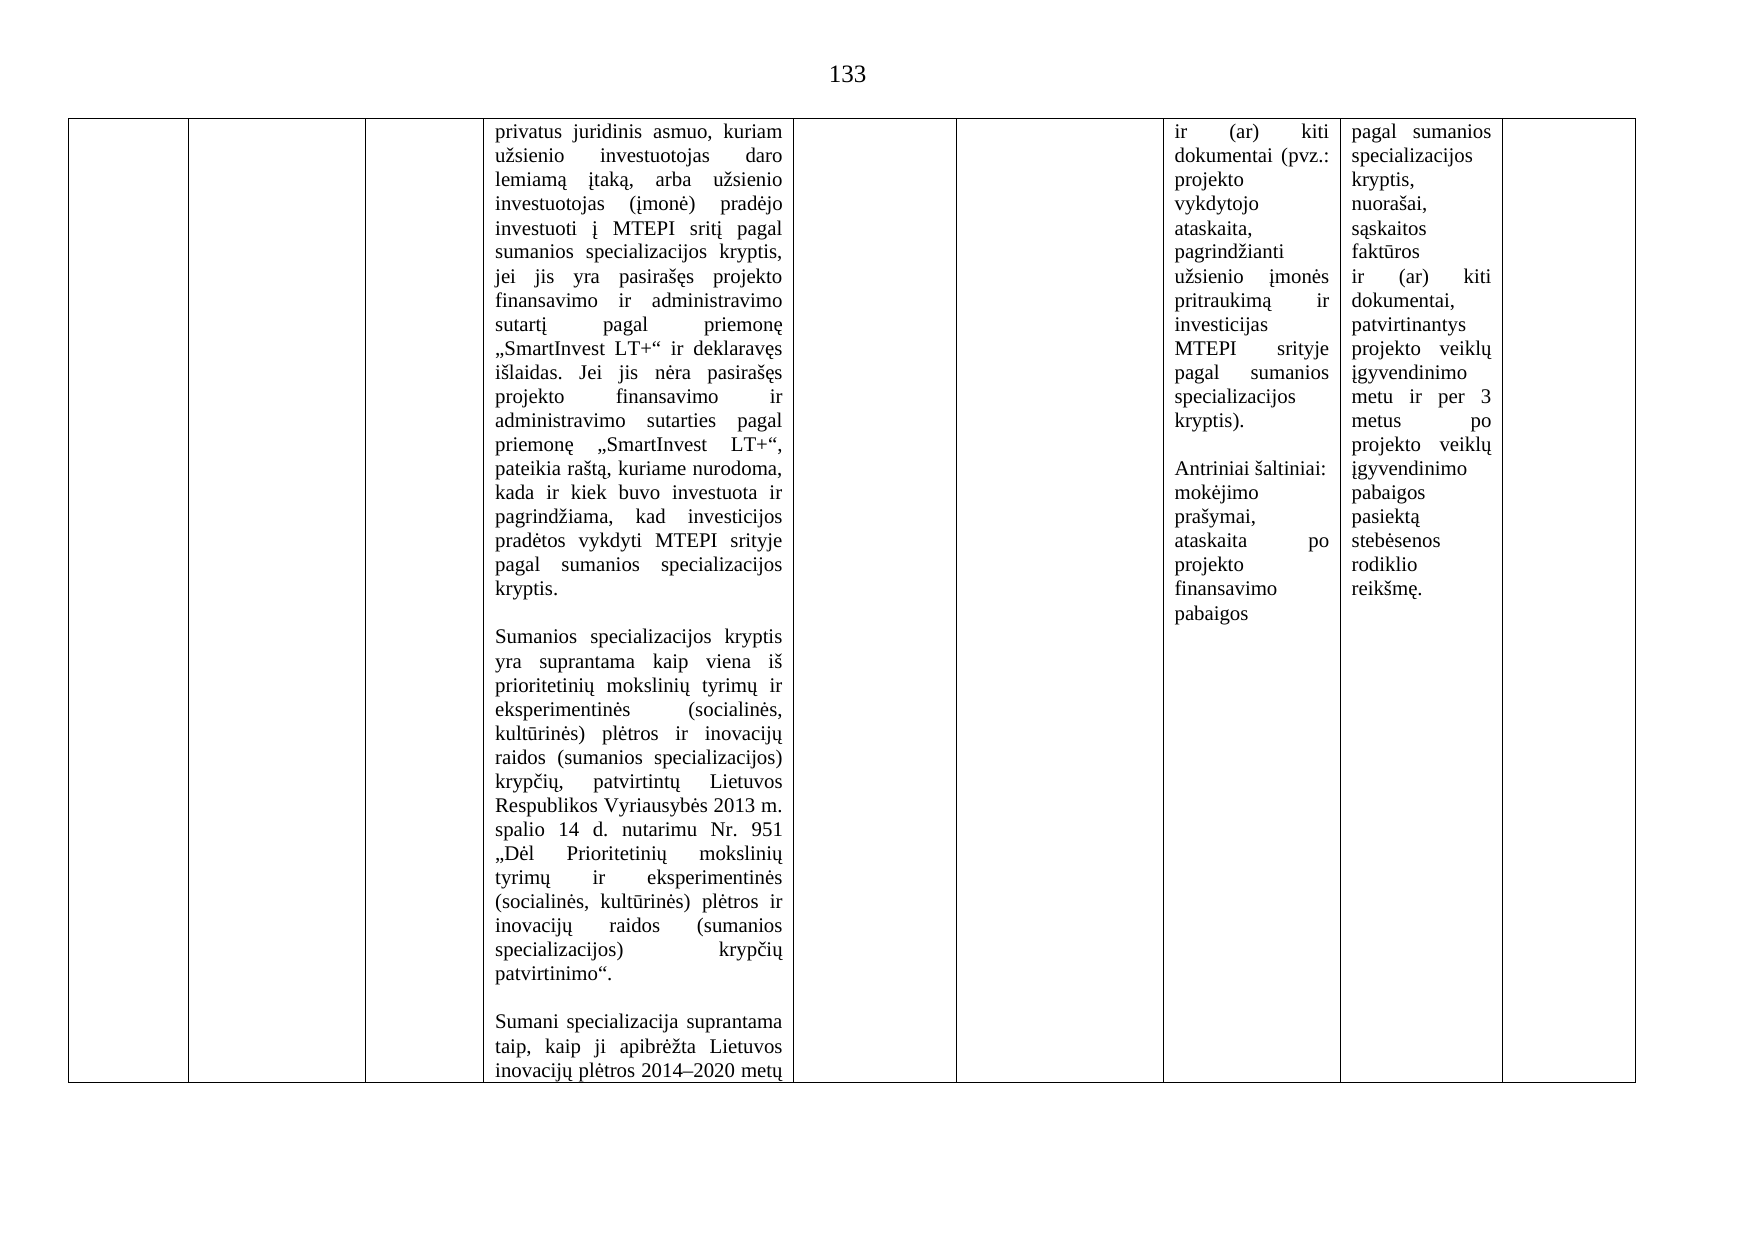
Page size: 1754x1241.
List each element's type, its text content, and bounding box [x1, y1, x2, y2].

table_cell [69, 119, 188, 1082]
table_cell [366, 119, 483, 1082]
table_cell privatus juridinis asmuo, kuriam užsienio investuotojas daro lemiamą įtaką, arba užsienio investuotojas (įmonė) pradėjo investuoti į MTEPI sritį pagal sumanios specializacijos kryptis, jei jis yra pasirašęs projekto finansavimo ir administravimo sutartį pagal priemonę „SmartInvest LT+“ ir deklaravęs išlaidas. Jei jis nėra pasirašęs projekto finansavimo ir administravimo sutarties pagal priemonę „SmartInvest LT+“, pateikia raštą, kuriame nurodoma, kada ir kiek buvo investuota ir pagrindžiama, kad investicijos pradėtos vykdyti MTEPI srityje pagal sumanios specializacijos kryptis. Sumanios specializacijos kryptis yra suprantama kaip viena iš prioritetinių mokslinių tyrimų ir eksperimentinės (socialinės, kultūrinės) plėtros ir inovacijų raidos (sumanios specializacijos) krypčių, patvirtintų Lietuvos Respublikos Vyriausybės 2013 m. spalio 14 d. nutarimu Nr. 951 „Dėl Prioritetinių mokslinių tyrimų ir eksperimentinės (socialinės, kultūrinės) plėtros ir inovacijų raidos (sumanios specializacijos) krypčių patvirtinimo“. Sumani specializacija suprantama taip, kaip ji apibrėžta Lietuvos inovacijų plėtros 2014–2020 metų [484, 119, 793, 1082]
table_cell ir (ar) kiti dokumentai (pvz.: projekto vykdytojo ataskaita, pagrindžianti užsienio įmonės pritraukimą ir investicijas MTEPI srityje pagal sumanios specializacijos kryptis). Antriniai šaltiniai: mokėjimo prašymai, ataskaita po projekto finansavimo pabaigos [1164, 119, 1340, 1082]
table_cell pagal sumanios specializacijos kryptis, nuorašai, sąskaitos faktūros ir (ar) kiti dokumentai, patvirtinantys projekto veiklų įgyvendinimo metu ir per 3 metus po projekto veiklų įgyvendinimo pabaigos pasiektą stebėsenos rodiklio reikšmę. [1341, 119, 1502, 1082]
table_cell [1503, 119, 1635, 1082]
table_cell [794, 119, 956, 1082]
table_cell [189, 119, 365, 1082]
table_cell [957, 119, 1163, 1082]
